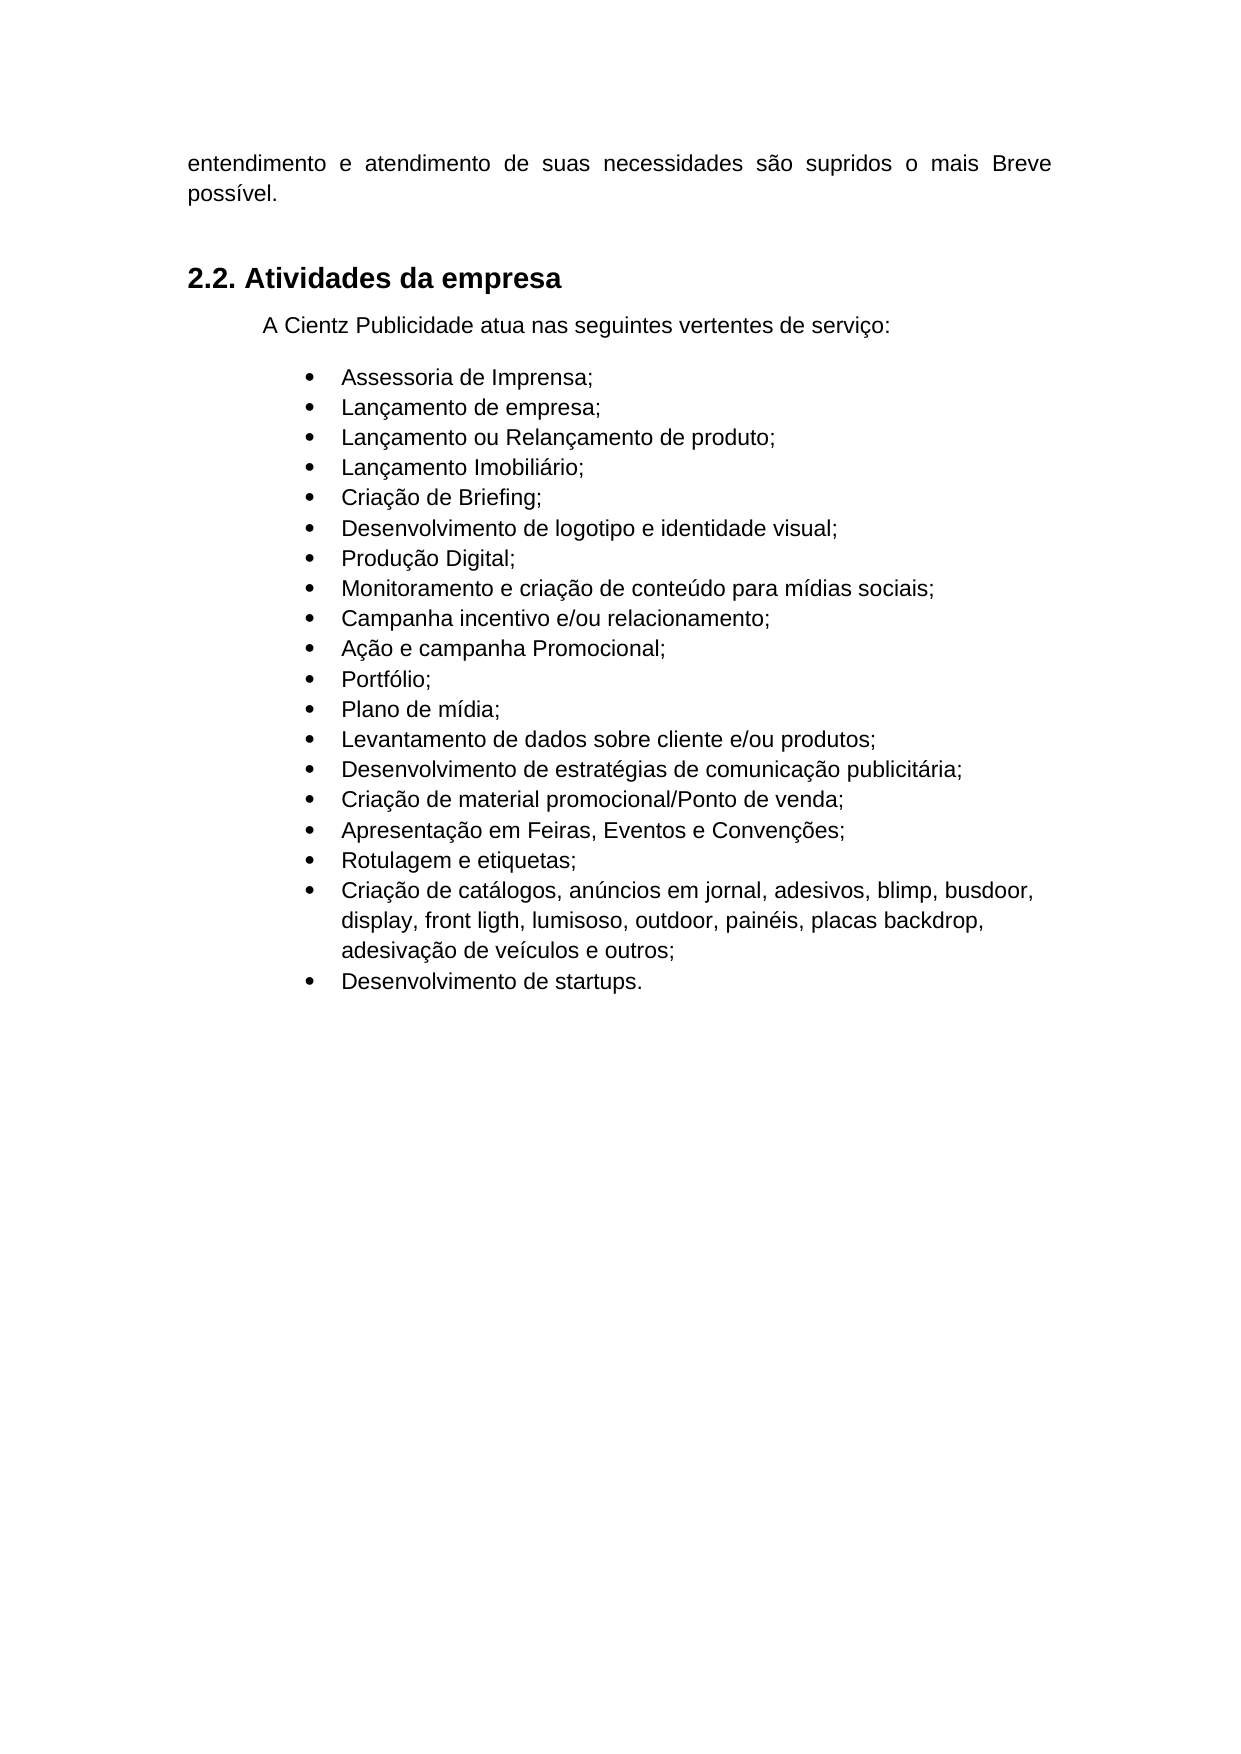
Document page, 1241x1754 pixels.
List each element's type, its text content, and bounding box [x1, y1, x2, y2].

list Desenvolvimento de estratégias de comunicação publicitária; [306, 756, 1053, 783]
list Apresentação em Feiras, Eventos e Convenções; [306, 817, 1053, 843]
list Desenvolvimento de startups. [306, 968, 1053, 994]
list entendimento e atendimento de suas necessidades são supridos o mais Breve possível. [187, 150, 1053, 207]
list Criação de material promocional/Ponto de venda; [306, 786, 1053, 813]
list Criação de Briefing; [306, 484, 1053, 511]
list Levantamento de dados sobre cliente e/ou produtos; [306, 726, 1053, 752]
list Plano de mídia; [306, 696, 1053, 722]
subtitle 2.2. Atividades da empresa [187, 261, 1053, 295]
list Lançamento de empresa; [306, 394, 1053, 420]
list Produção Digital; [306, 545, 1053, 571]
list Portfólio; [306, 666, 1053, 692]
list Lançamento Imobiliário; [306, 454, 1053, 481]
list Desenvolvimento de logotipo e identidade visual; [306, 514, 1053, 541]
list Assessoria de Imprensa; [306, 363, 1053, 390]
list Criação de catálogos, anúncios em jornal, adesivos, blimp, busdoor, display, front ligth, lumisoso, outdoor, painéis, placas backdrop, adesivação de veículos e outros; [306, 877, 1053, 964]
list Lançamento ou Relançamento de produto; [306, 424, 1053, 450]
list Rotulagem e etiquetas; [306, 847, 1053, 873]
list Ação e campanha Promocional; [306, 635, 1053, 662]
text A Cientz Publicidade atua nas seguintes vertentes de serviço: [187, 312, 1053, 339]
list Campanha incentivo e/ou relacionamento; [306, 605, 1053, 632]
list Monitoramento e criação de conteúdo para mídias sociais; [306, 575, 1053, 601]
